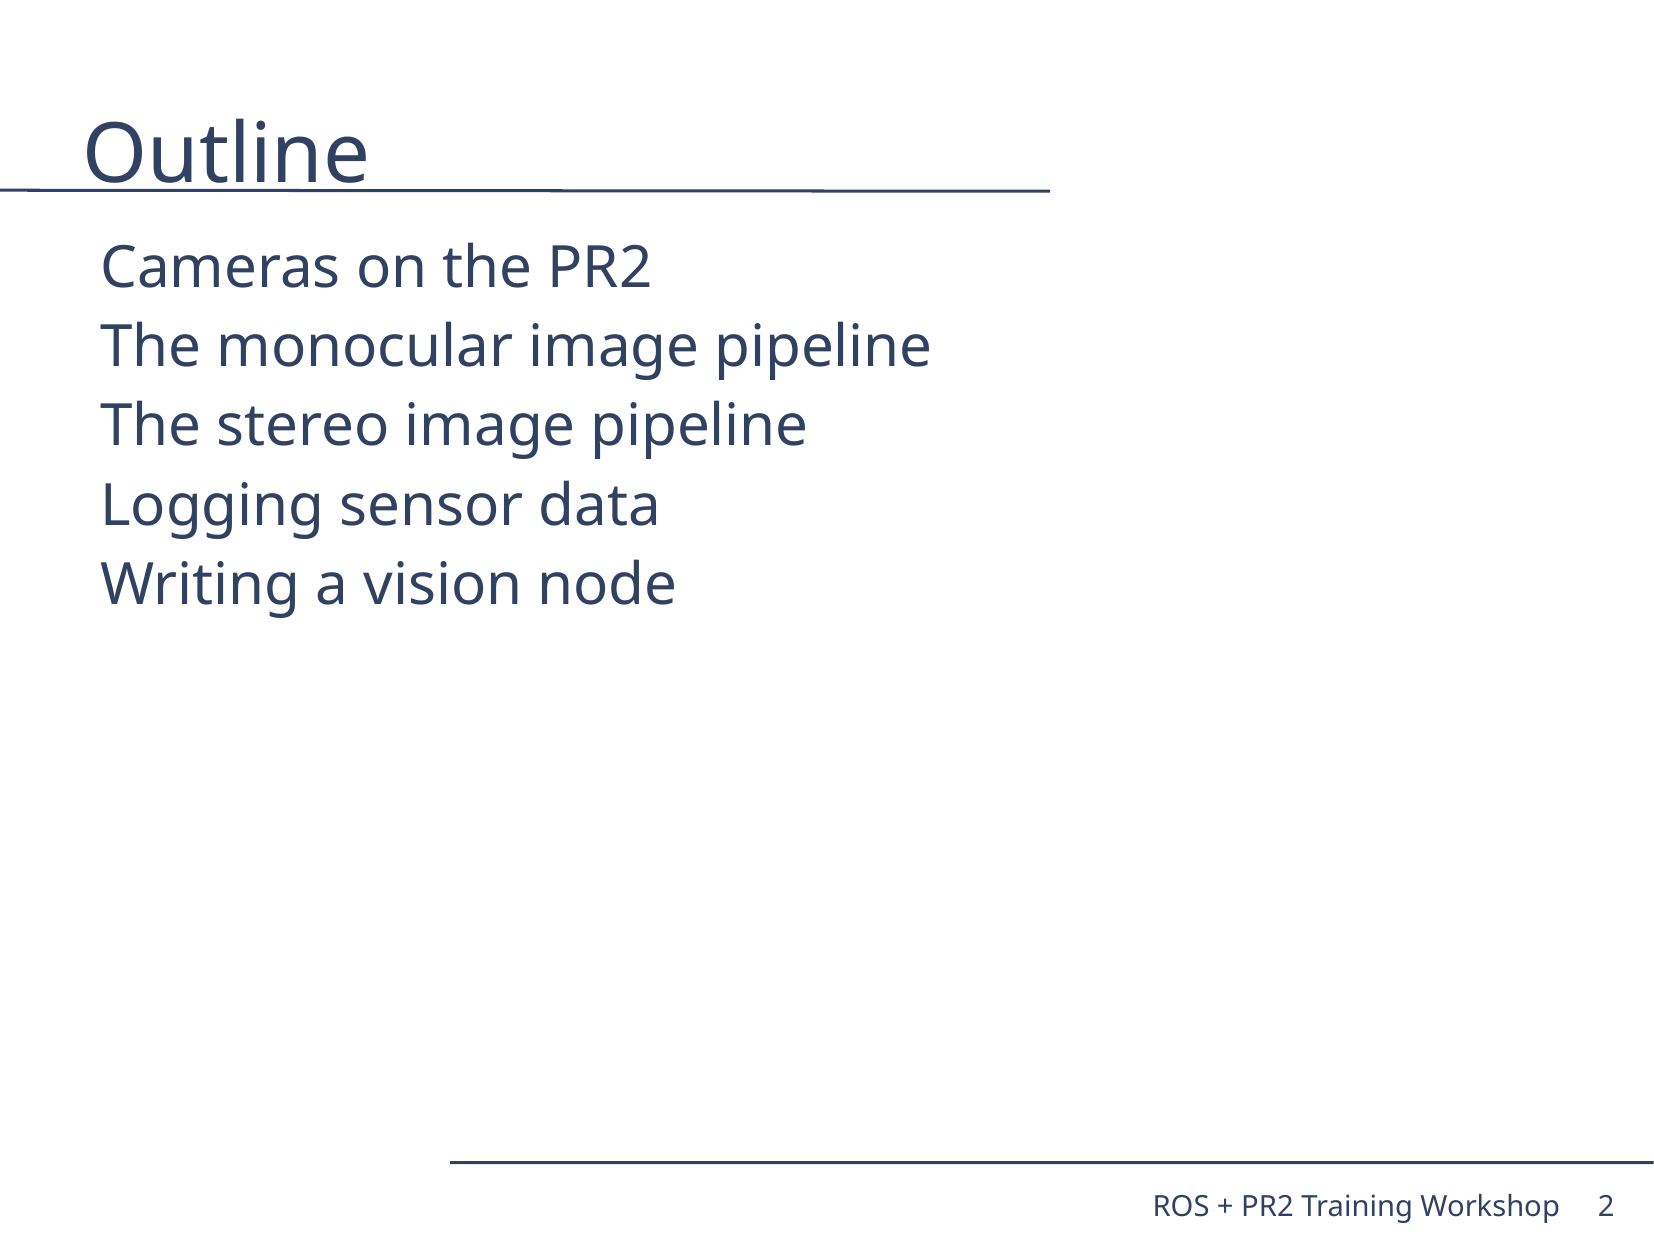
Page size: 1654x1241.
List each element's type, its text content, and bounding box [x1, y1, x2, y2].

list Cameras on the PR2 The monocular image pipeline The stereo image pipeline Logging sensor data Writing a vision node [82, 225, 1571, 1163]
title Outline [82, 82, 1571, 218]
